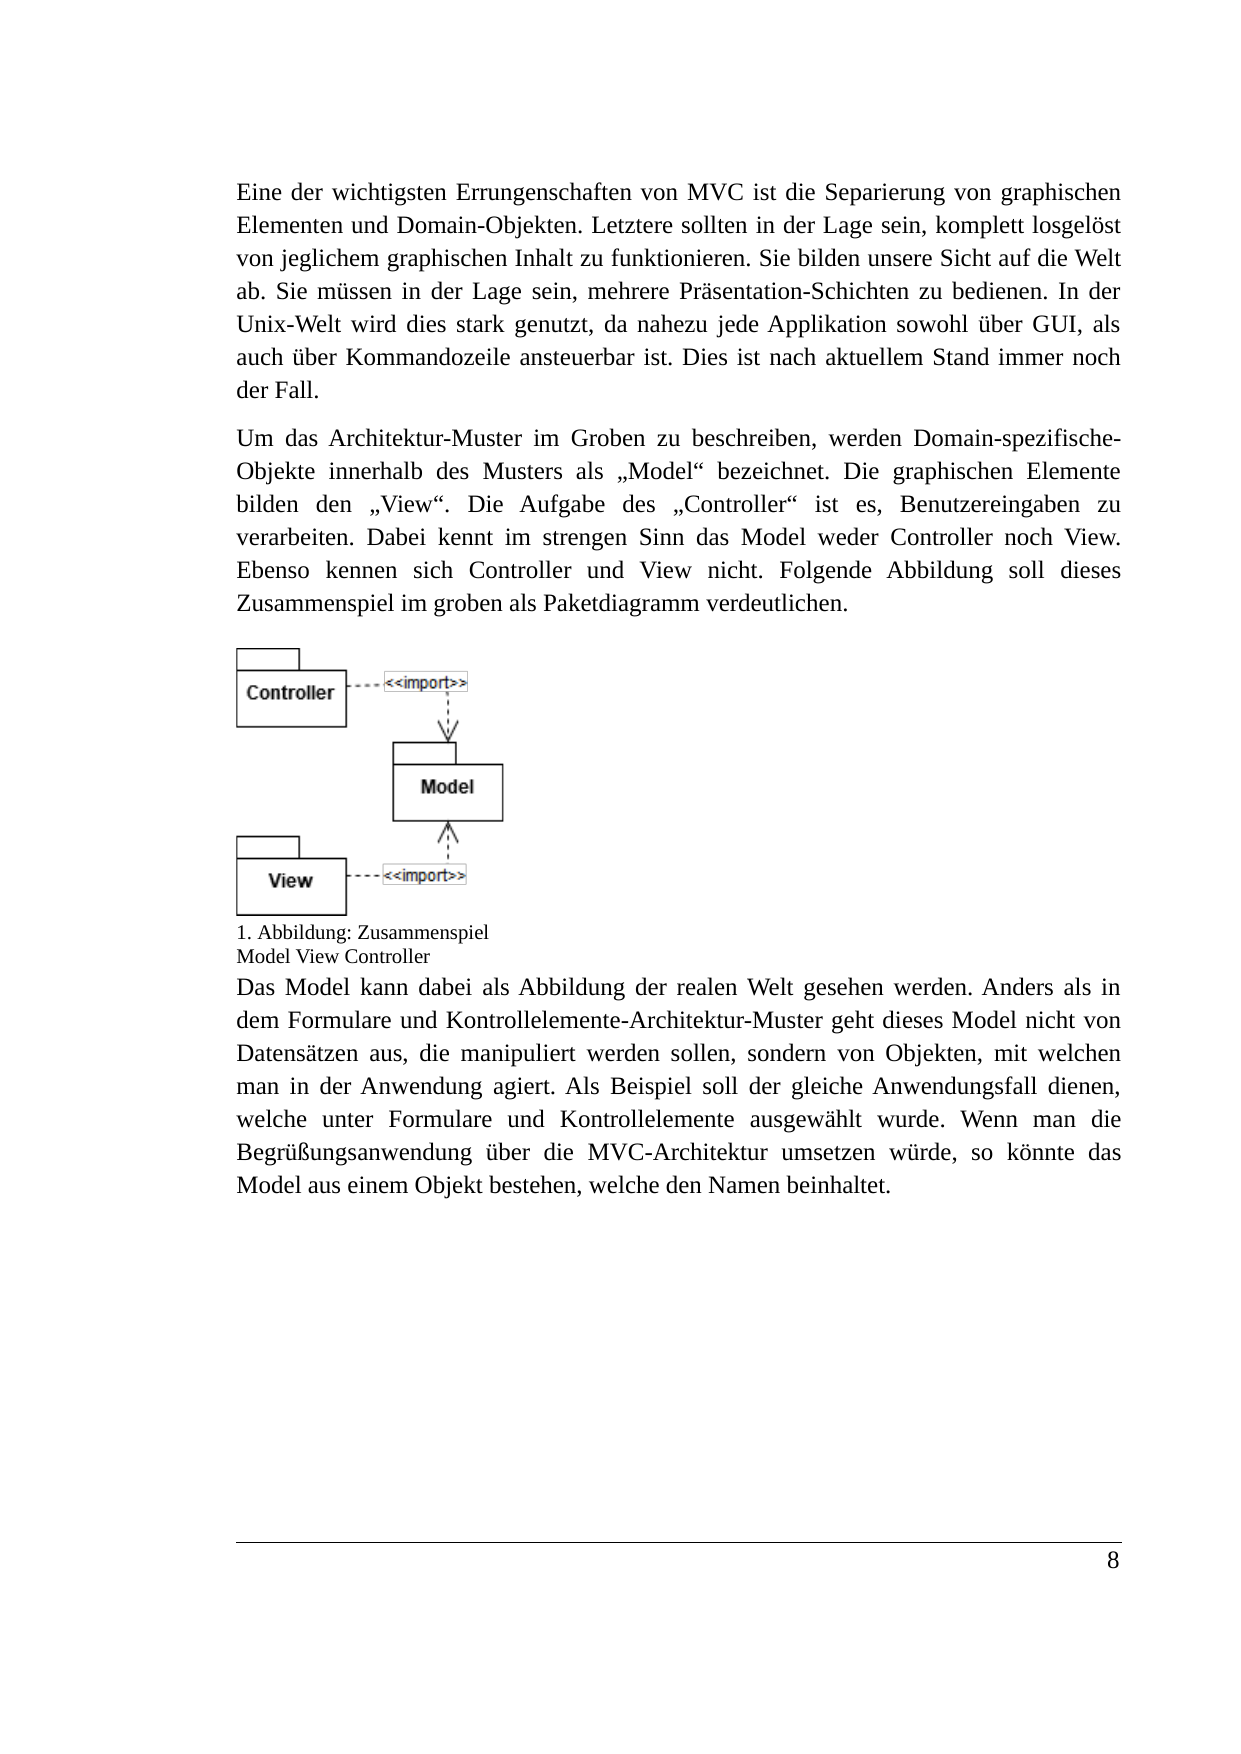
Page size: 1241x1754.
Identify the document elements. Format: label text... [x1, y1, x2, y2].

text Um das Architektur-Muster im Groben zu beschreiben, werden Domain-spezifische-Objekte innerhalb des Musters als „Model“ bezeichnet. Die graphischen Elemente bilden den „View“. Die Aufgabe des „Controller“ ist es, Benutzereingaben zu verarbeiten. Dabei kennt im strengen Sinn das Model weder Controller noch View. Ebenso kennen sich Controller und View nicht. Folgende Abbildung soll dieses Zusammenspiel im groben als Paketdiagramm verdeutlichen. [236, 423, 1122, 617]
text Eine der wichtigsten Errungenschaften von MVC ist die Separierung von graphischen Elementen und Domain-Objekten. Letztere sollten in der Lage sein, komplett losgelöst von jeglichem graphischen Inhalt zu funktionieren. Sie bilden unsere Sicht auf die Welt ab. Sie müssen in der Lage sein, mehrere Präsentation-Schichten zu bedienen. In der Unix-Welt wird dies stark genutzt, da nahezu jede Applikation sowohl über GUI, als auch über Kommandozeile ansteuerbar ist. Dies ist nach aktuellem Stand immer noch der Fall. [236, 177, 1122, 404]
text Das Model kann dabei als Abbildung der realen Welt gesehen werden. Anders als in dem Formulare und Kontrollelemente-Architektur-Muster geht dieses Model nicht von Datensätzen aus, die manipuliert werden sollen, sondern von Objekten, mit welchen man in der Anwendung agiert. Als Beispiel soll der gleiche Anwendungsfall dienen, welche unter Formulare und Kontrollelemente ausgewählt wurde. Wenn man die Begrüßungsanwendung über die MVC-Architektur umsetzen würde, so könnte das Model aus einem Objekt bestehen, welche den Namen beinhaltet. [236, 636, 1122, 1199]
picture [236, 648, 504, 916]
text 1. Abbildung: Zusammenspiel Model View Controller [236, 916, 503, 968]
